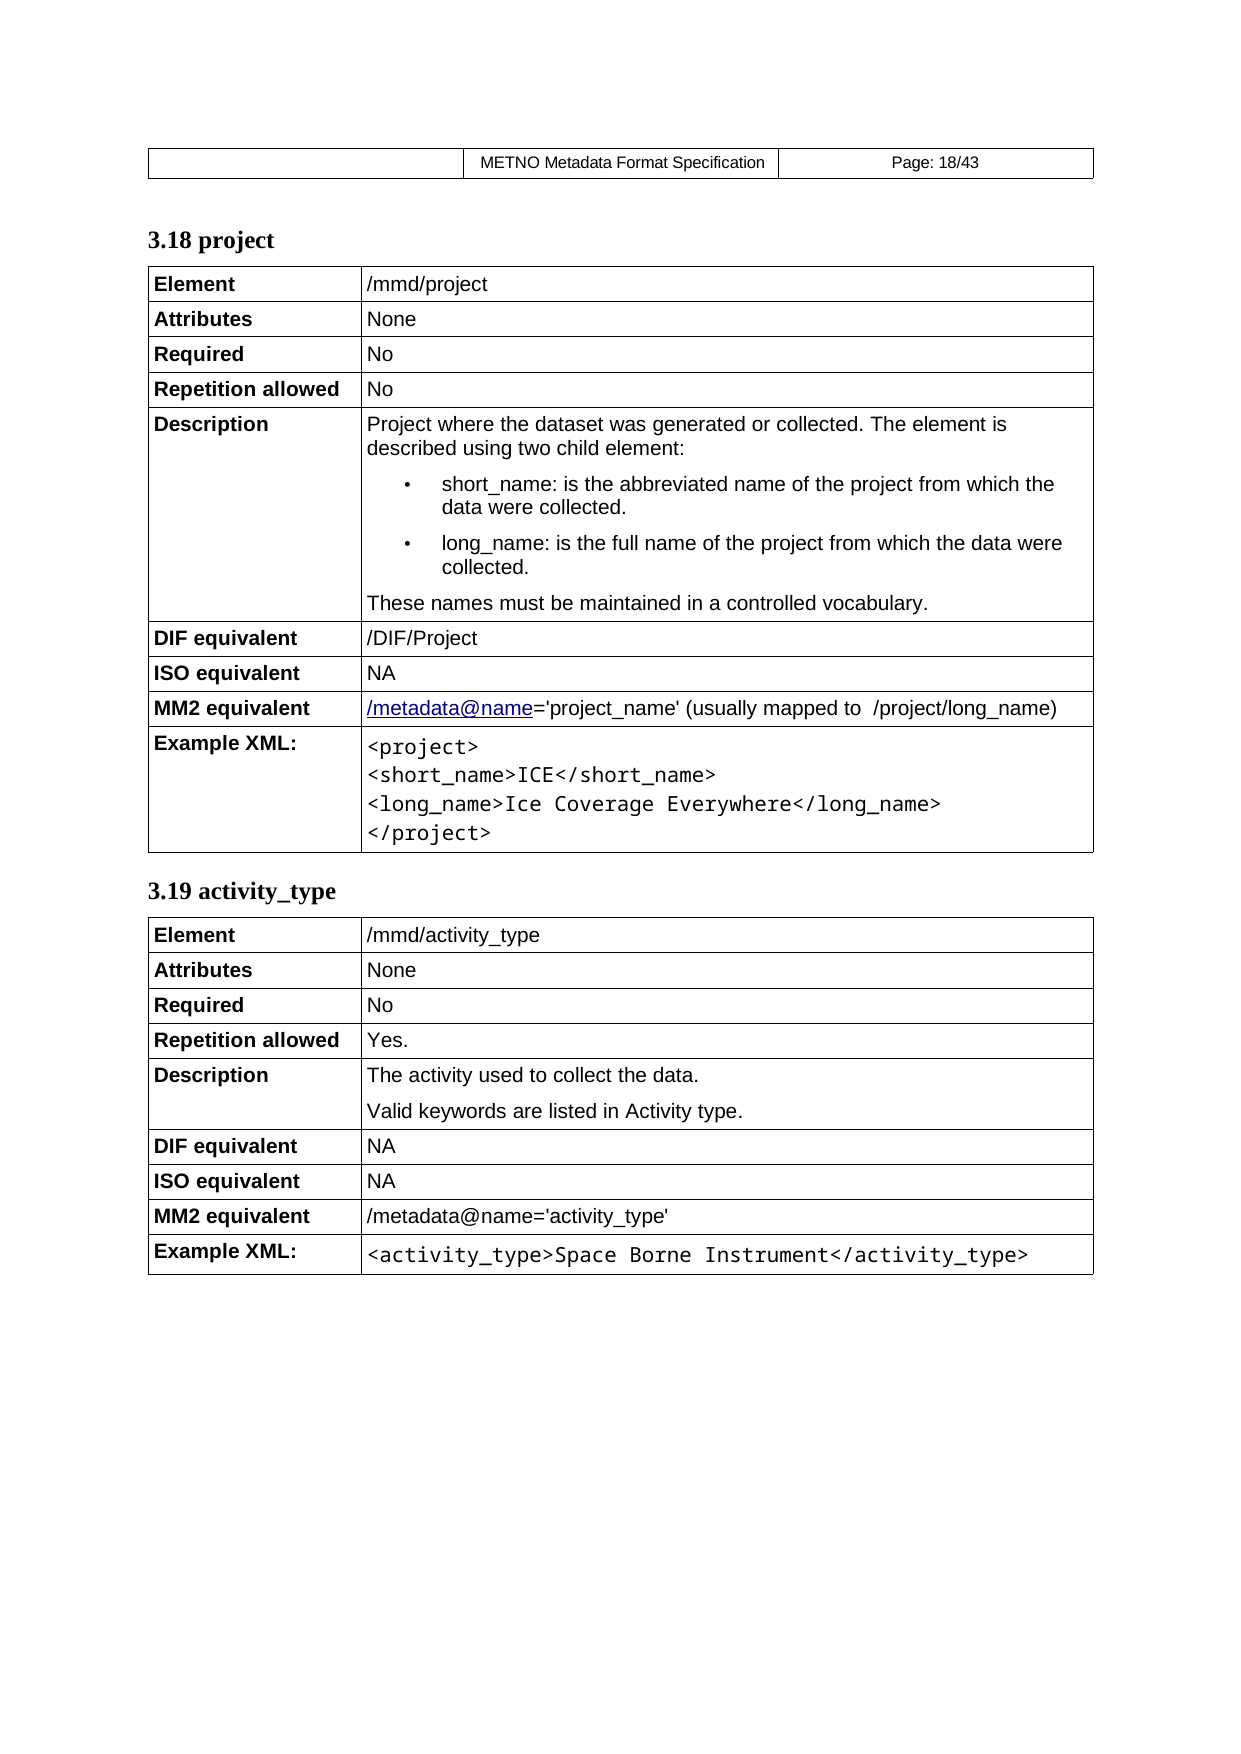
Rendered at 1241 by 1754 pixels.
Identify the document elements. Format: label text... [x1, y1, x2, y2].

table_cell /DIF/Project [362, 622, 1093, 656]
table_cell NA [362, 1130, 1093, 1164]
table_cell ISO equivalent [149, 1165, 361, 1199]
table_cell The activity used to collect the data. Valid keywords are listed in Activity type. [362, 1059, 1093, 1129]
table_cell Yes. [362, 1024, 1093, 1058]
table_cell Example XML: [149, 1235, 361, 1274]
table_cell <project> <short_name>ICE</short_name> <long_name>Ice Coverage Everywhere</long_name> </project> [362, 727, 1093, 852]
table_cell Repetition allowed [149, 373, 361, 407]
table_cell Example XML: [149, 727, 361, 852]
table_cell /metadata@name='project_name' (usually mapped to /project/long_name) [362, 692, 1093, 726]
table_cell Description [149, 1059, 361, 1129]
table_header Element [149, 267, 361, 301]
table_cell Repetition allowed [149, 1024, 361, 1058]
table_cell None [362, 953, 1093, 988]
table_header Element [149, 918, 361, 952]
table_cell Project where the dataset was generated or collected. The element is described using two child element: short_name: is the abbreviated name of the project from which the data were collected. long_name: is the full name of the project from which the data were collected. These names must be maintained in a controlled vocabulary. [362, 408, 1093, 621]
table_cell MM2 equivalent [149, 692, 361, 726]
table_cell Attributes [149, 302, 361, 336]
table_cell Attributes [149, 953, 361, 988]
subtitle activity_type [148, 877, 1093, 905]
table_cell <activity_type>Space Borne Instrument</activity_type> [362, 1235, 1093, 1274]
table_cell /metadata@name='activity_type' [362, 1200, 1093, 1234]
table_cell ISO equivalent [149, 657, 361, 691]
table_cell NA [362, 657, 1093, 691]
table_cell No [362, 337, 1093, 372]
table_cell Description [149, 408, 361, 621]
table_header /mmd/activity_type [362, 918, 1093, 952]
table_cell DIF equivalent [149, 622, 361, 656]
table_cell No [362, 989, 1093, 1023]
subtitle project [148, 226, 1093, 254]
table_cell No [362, 373, 1093, 407]
table_cell Required [149, 337, 361, 372]
table_cell DIF equivalent [149, 1130, 361, 1164]
table_cell Required [149, 989, 361, 1023]
table_cell MM2 equivalent [149, 1200, 361, 1234]
table_header /mmd/project [362, 267, 1093, 301]
table_cell None [362, 302, 1093, 336]
table_cell NA [362, 1165, 1093, 1199]
